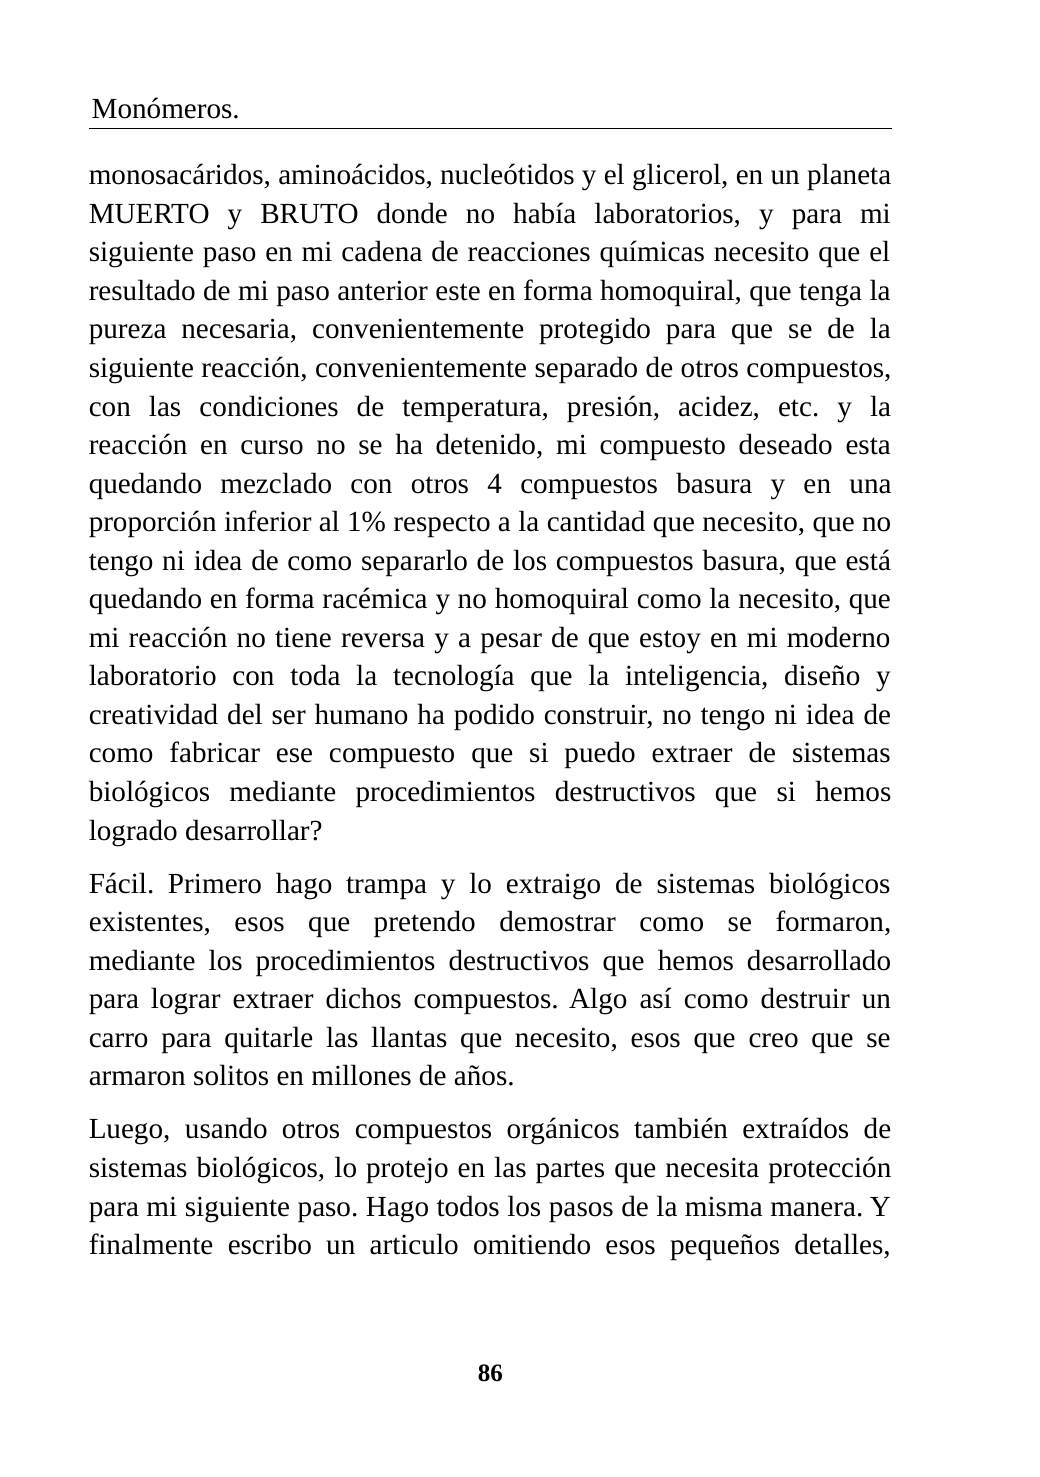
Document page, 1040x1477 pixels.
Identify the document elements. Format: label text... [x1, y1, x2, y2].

text monosacáridos, aminoácidos, nucleótidos y el glicerol, en un planeta MUERTO y BRUTO donde no había laboratorios, y para mi siguiente paso en mi cadena de reacciones químicas necesito que el resultado de mi paso anterior este en forma homoquiral, que tenga la pureza necesaria, convenientemente protegido para que se de la siguiente reacción, convenientemente separado de otros compuestos, con las condiciones de temperatura, presión, acidez, etc. y la reacción en curso no se ha detenido, mi compuesto deseado esta quedando mezclado con otros 4 compuestos basura y en una proporción inferior al 1% respecto a la cantidad que necesito, que no tengo ni idea de como separarlo de los compuestos basura, que está quedando en forma racémica y no homoquiral como la necesito, que mi reacción no tiene reversa y a pesar de que estoy en mi moderno laboratorio con toda la tecnología que la inteligencia, diseño y creatividad del ser humano ha podido construir, no tengo ni idea de como fabricar ese compuesto que si puedo extraer de sistemas biológicos mediante procedimientos destructivos que si hemos logrado desarrollar? [88, 157, 892, 846]
text Luego, usando otros compuestos orgánicos también extraídos de sistemas biológicos, lo protejo en las partes que necesita protección para mi siguiente paso. Hago todos los pasos de la misma manera. Y finalmente escribo un articulo omitiendo esos pequeños detalles, [88, 1112, 892, 1261]
text Fácil. Primero hago trampa y lo extraigo de sistemas biológicos existentes, esos que pretendo demostrar como se formaron, mediante los procedimientos destructivos que hemos desarrollado para lograr extraer dichos compuestos. Algo así como destruir un carro para quitarle las llantas que necesito, esos que creo que se armaron solitos en millones de años. [88, 866, 892, 1092]
